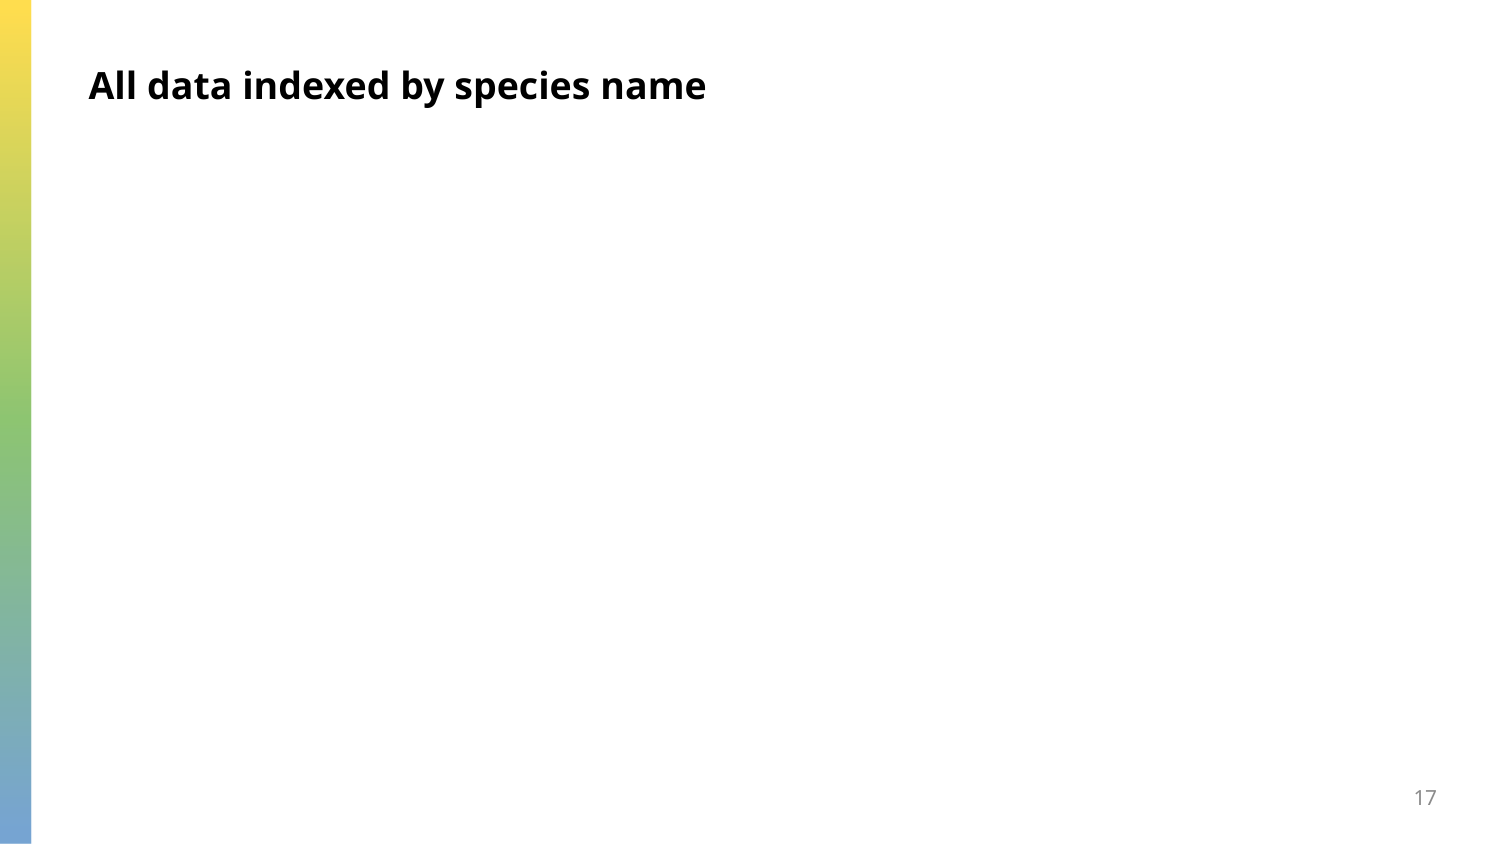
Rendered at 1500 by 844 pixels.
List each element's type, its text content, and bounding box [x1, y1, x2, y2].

picture [0, 0, 1500, 844]
list All data indexed by species name [88, 61, 1442, 157]
